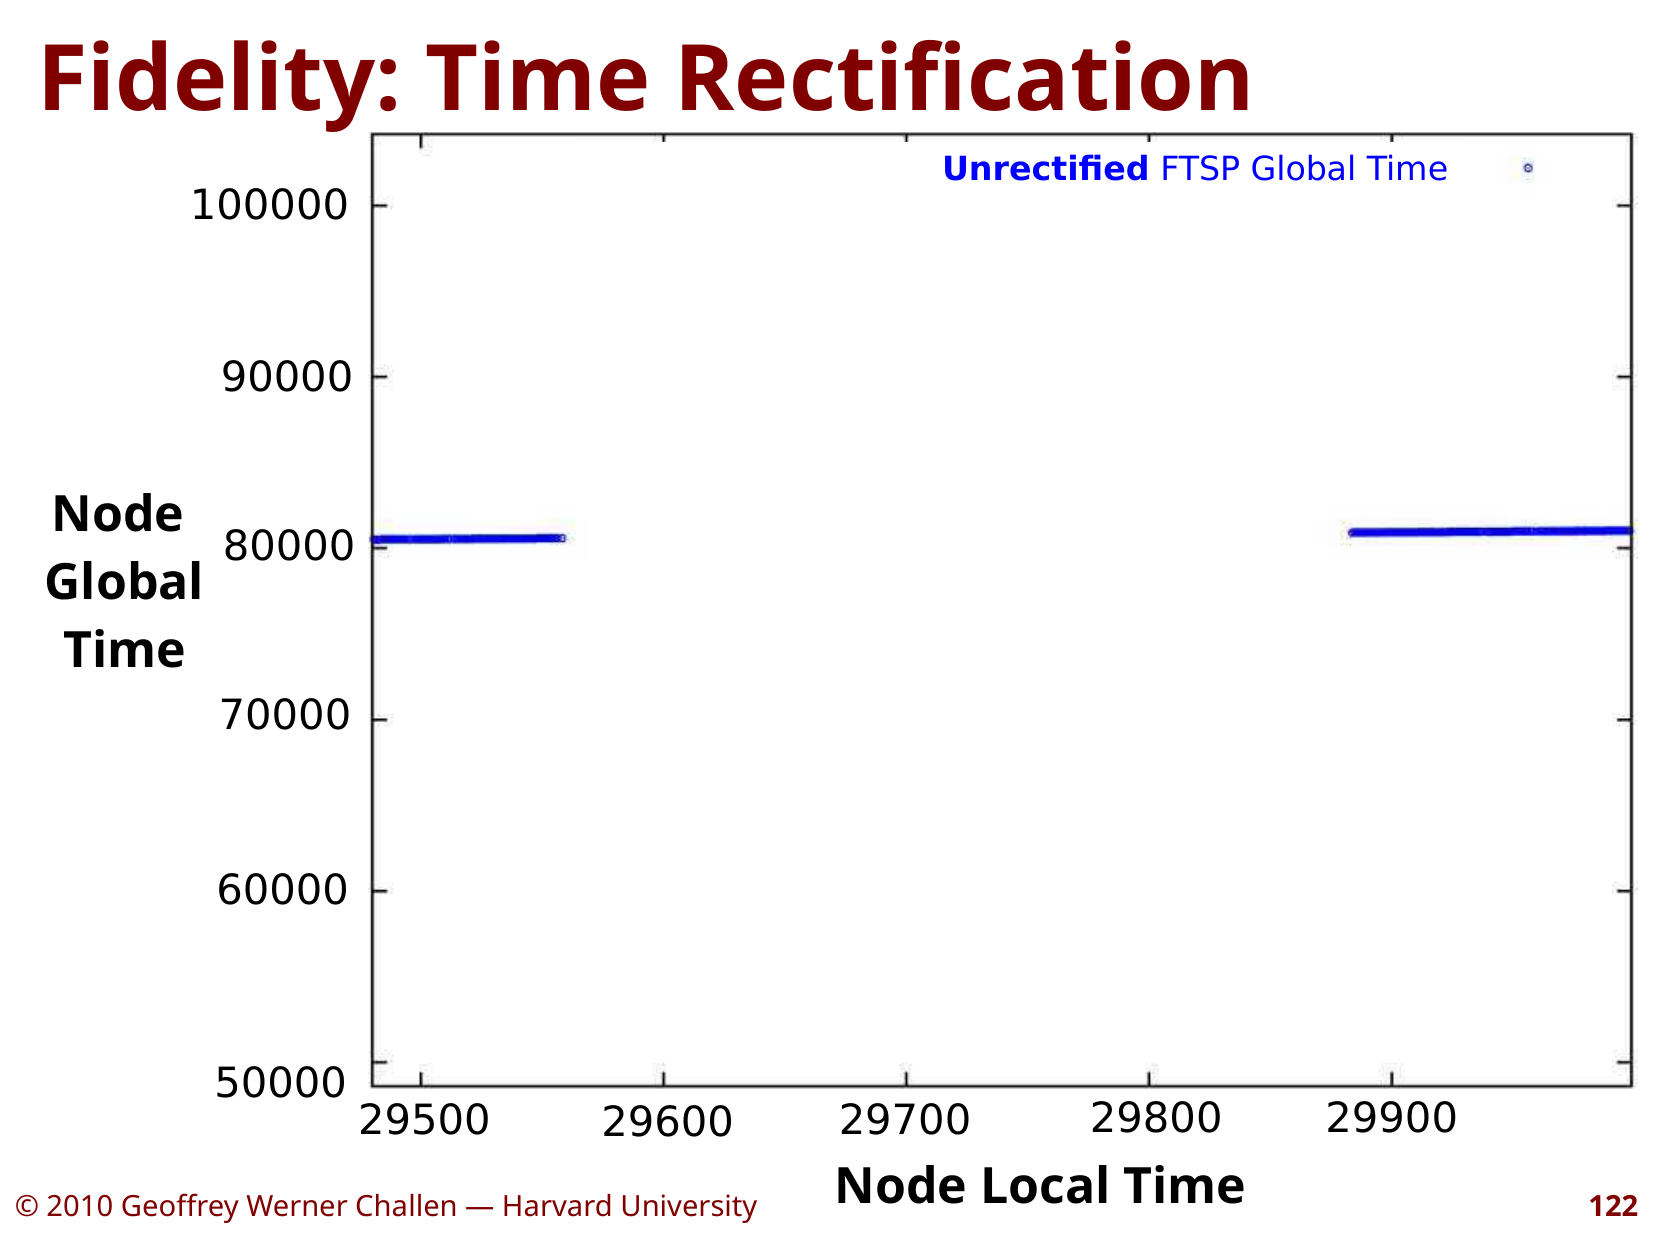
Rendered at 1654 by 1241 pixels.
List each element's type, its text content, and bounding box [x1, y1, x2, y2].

text_box 29700 [818, 1097, 992, 1152]
text_box 29800 [1069, 1097, 1243, 1150]
text_box 29500 [337, 1088, 511, 1152]
text_box Node Global Time [25, 470, 224, 662]
text_box 70000 [170, 683, 366, 747]
title Fidelity: Time Rectification [0, 7, 1654, 143]
text_box 80000 [174, 514, 368, 578]
text_box 29600 [581, 1097, 755, 1154]
text_box Node Local Time [783, 1142, 1298, 1217]
picture [368, 132, 1640, 1097]
text_box 100000 [168, 173, 364, 238]
text_box Unrectified FTSP Global Time [579, 141, 1464, 207]
text_box 60000 [168, 858, 364, 922]
text_box 50000 [166, 1051, 362, 1115]
text_box 29900 [1305, 1097, 1479, 1150]
text_box 90000 [172, 345, 368, 409]
